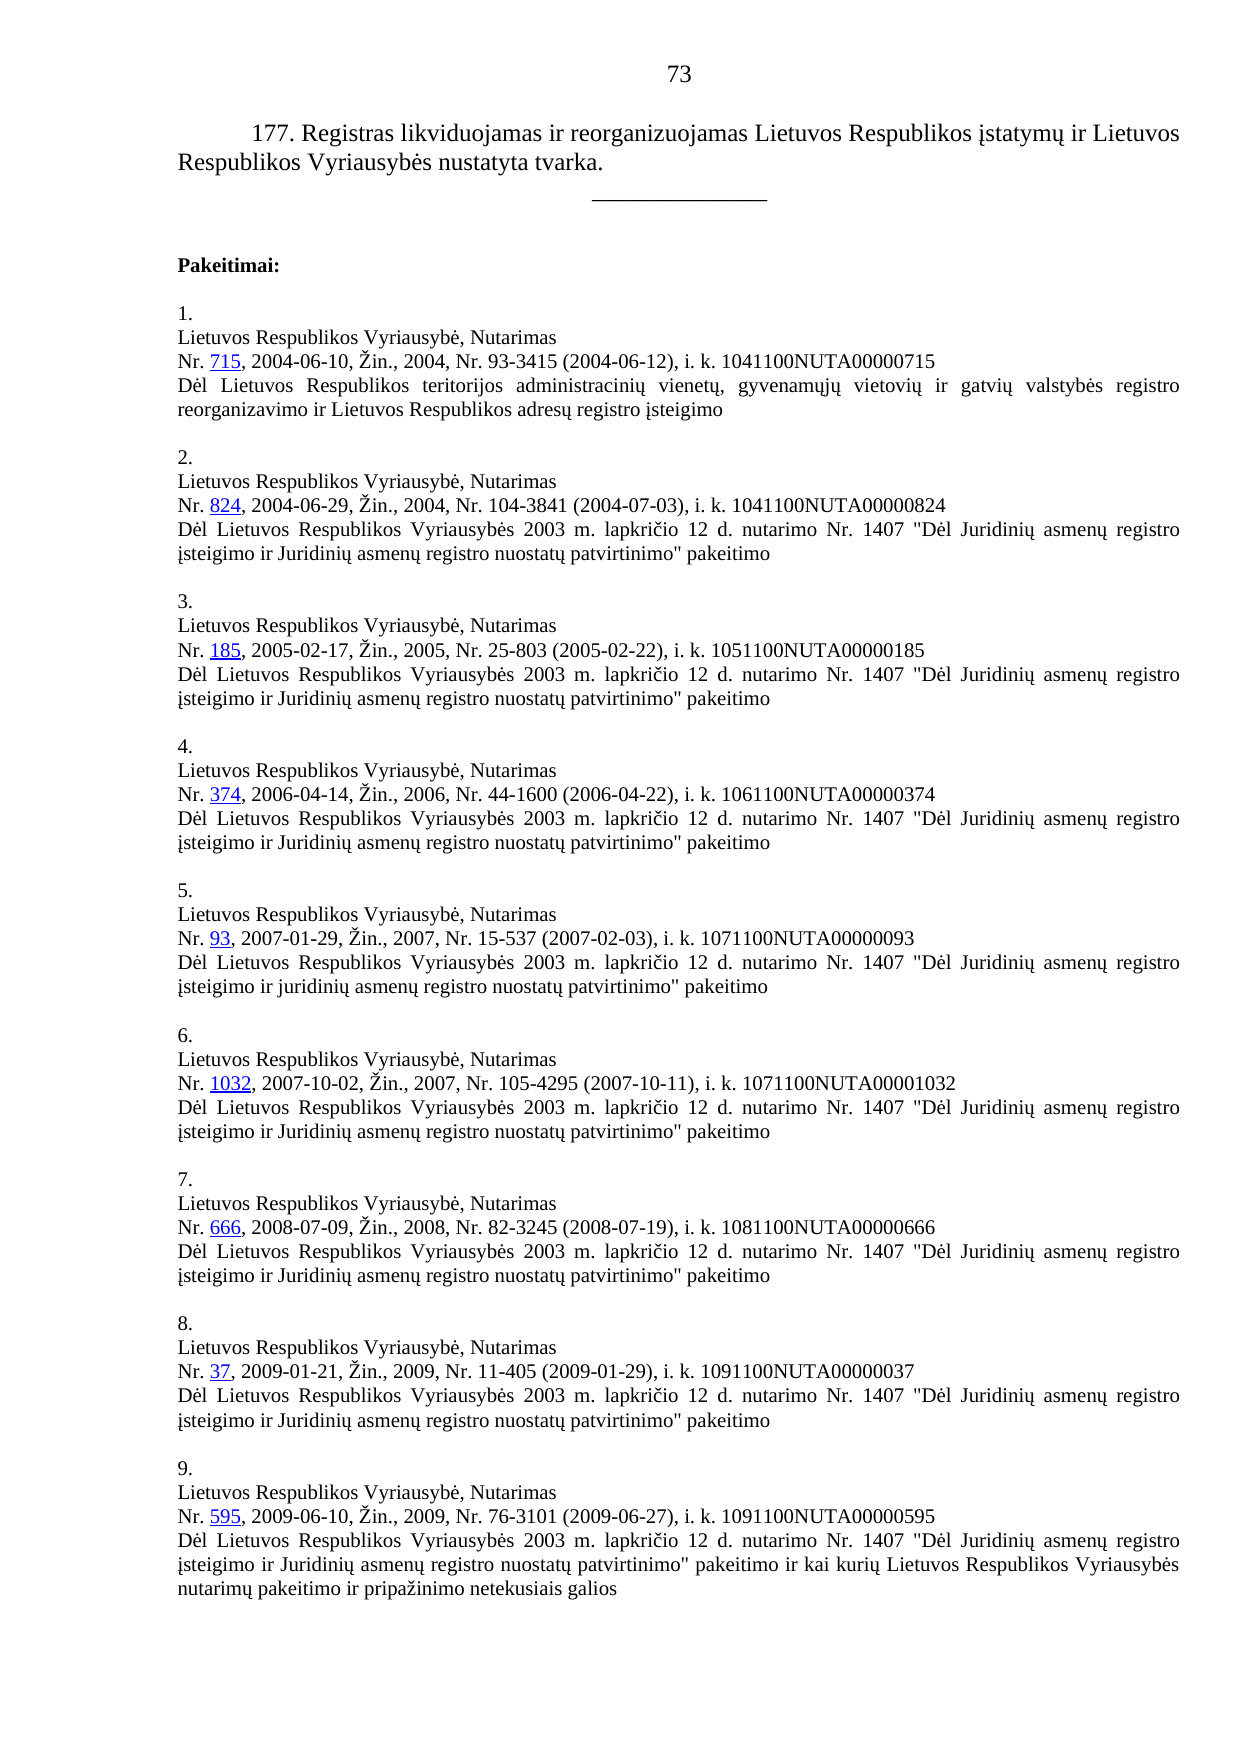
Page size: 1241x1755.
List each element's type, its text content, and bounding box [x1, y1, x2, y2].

text 3. [177, 589, 1181, 613]
text Lietuvos Respublikos Vyriausybė, Nutarimas [177, 902, 1181, 926]
text Pakeitimai: [177, 252, 1181, 277]
text 177. Registras likviduojamas ir reorganizuojamas Lietuvos Respublikos įstatymų ir Lietuvos Respublikos Vyriausybės nustatyta tvarka. [177, 118, 1181, 176]
text 8. [177, 1311, 1181, 1335]
text 6. [177, 1022, 1181, 1047]
text Nr. 595, 2009-06-10, Žin., 2009, Nr. 76-3101 (2009-06-27), i. k. 1091100NUTA00000595 [177, 1504, 1181, 1528]
text Dėl Lietuvos Respublikos Vyriausybės 2003 m. lapkričio 12 d. nutarimo Nr. 1407 "Dėl Juridinių asmenų registro įsteigimo ir juridinių asmenų registro nuostatų patvirtinimo" pakeitimo [177, 950, 1181, 998]
text Lietuvos Respublikos Vyriausybė, Nutarimas [177, 325, 1181, 349]
text Dėl Lietuvos Respublikos Vyriausybės 2003 m. lapkričio 12 d. nutarimo Nr. 1407 "Dėl Juridinių asmenų registro įsteigimo ir Juridinių asmenų registro nuostatų patvirtinimo" pakeitimo [177, 1095, 1181, 1143]
text Dėl Lietuvos Respublikos Vyriausybės 2003 m. lapkričio 12 d. nutarimo Nr. 1407 "Dėl Juridinių asmenų registro įsteigimo ir Juridinių asmenų registro nuostatų patvirtinimo" pakeitimo [177, 1239, 1181, 1287]
text 2. [177, 445, 1181, 469]
text Dėl Lietuvos Respublikos Vyriausybės 2003 m. lapkričio 12 d. nutarimo Nr. 1407 "Dėl Juridinių asmenų registro įsteigimo ir Juridinių asmenų registro nuostatų patvirtinimo" pakeitimo [177, 1383, 1181, 1432]
text Dėl Lietuvos Respublikos teritorijos administracinių vienetų, gyvenamųjų vietovių ir gatvių valstybės registro reorganizavimo ir Lietuvos Respublikos adresų registro įsteigimo [177, 373, 1181, 421]
text Nr. 715, 2004-06-10, Žin., 2004, Nr. 93-3415 (2004-06-12), i. k. 1041100NUTA00000715 [177, 349, 1181, 373]
text Dėl Lietuvos Respublikos Vyriausybės 2003 m. lapkričio 12 d. nutarimo Nr. 1407 "Dėl Juridinių asmenų registro įsteigimo ir Juridinių asmenų registro nuostatų patvirtinimo" pakeitimo [177, 662, 1181, 710]
text 9. [177, 1456, 1181, 1480]
text Nr. 824, 2004-06-29, Žin., 2004, Nr. 104-3841 (2004-07-03), i. k. 1041100NUTA00000824 [177, 493, 1181, 517]
text Lietuvos Respublikos Vyriausybė, Nutarimas [177, 613, 1181, 637]
text 1. [177, 301, 1181, 325]
text 7. [177, 1167, 1181, 1191]
text Lietuvos Respublikos Vyriausybė, Nutarimas [177, 469, 1181, 493]
text Nr. 666, 2008-07-09, Žin., 2008, Nr. 82-3245 (2008-07-19), i. k. 1081100NUTA00000666 [177, 1215, 1181, 1239]
text Lietuvos Respublikos Vyriausybė, Nutarimas [177, 1191, 1181, 1215]
text Nr. 37, 2009-01-21, Žin., 2009, Nr. 11-405 (2009-01-29), i. k. 1091100NUTA00000037 [177, 1359, 1181, 1383]
text Nr. 93, 2007-01-29, Žin., 2007, Nr. 15-537 (2007-02-03), i. k. 1071100NUTA00000093 [177, 926, 1181, 950]
text Lietuvos Respublikos Vyriausybė, Nutarimas [177, 1335, 1181, 1359]
text Dėl Lietuvos Respublikos Vyriausybės 2003 m. lapkričio 12 d. nutarimo Nr. 1407 "Dėl Juridinių asmenų registro įsteigimo ir Juridinių asmenų registro nuostatų patvirtinimo" pakeitimo [177, 517, 1181, 565]
text Lietuvos Respublikos Vyriausybė, Nutarimas [177, 1047, 1181, 1071]
text ______________ [177, 176, 1181, 204]
text Lietuvos Respublikos Vyriausybė, Nutarimas [177, 1480, 1181, 1504]
text 4. [177, 734, 1181, 758]
text Dėl Lietuvos Respublikos Vyriausybės 2003 m. lapkričio 12 d. nutarimo Nr. 1407 "Dėl Juridinių asmenų registro įsteigimo ir Juridinių asmenų registro nuostatų patvirtinimo" pakeitimo ir kai kurių Lietuvos Respublikos Vyriausybės nutarimų pakeitimo ir pripažinimo netekusiais galios [177, 1528, 1181, 1600]
text Nr. 1032, 2007-10-02, Žin., 2007, Nr. 105-4295 (2007-10-11), i. k. 1071100NUTA00001032 [177, 1071, 1181, 1095]
text Nr. 374, 2006-04-14, Žin., 2006, Nr. 44-1600 (2006-04-22), i. k. 1061100NUTA00000374 [177, 782, 1181, 806]
text 5. [177, 878, 1181, 902]
text Lietuvos Respublikos Vyriausybė, Nutarimas [177, 758, 1181, 782]
text Nr. 185, 2005-02-17, Žin., 2005, Nr. 25-803 (2005-02-22), i. k. 1051100NUTA00000185 [177, 637, 1181, 662]
text Dėl Lietuvos Respublikos Vyriausybės 2003 m. lapkričio 12 d. nutarimo Nr. 1407 "Dėl Juridinių asmenų registro įsteigimo ir Juridinių asmenų registro nuostatų patvirtinimo" pakeitimo [177, 806, 1181, 854]
